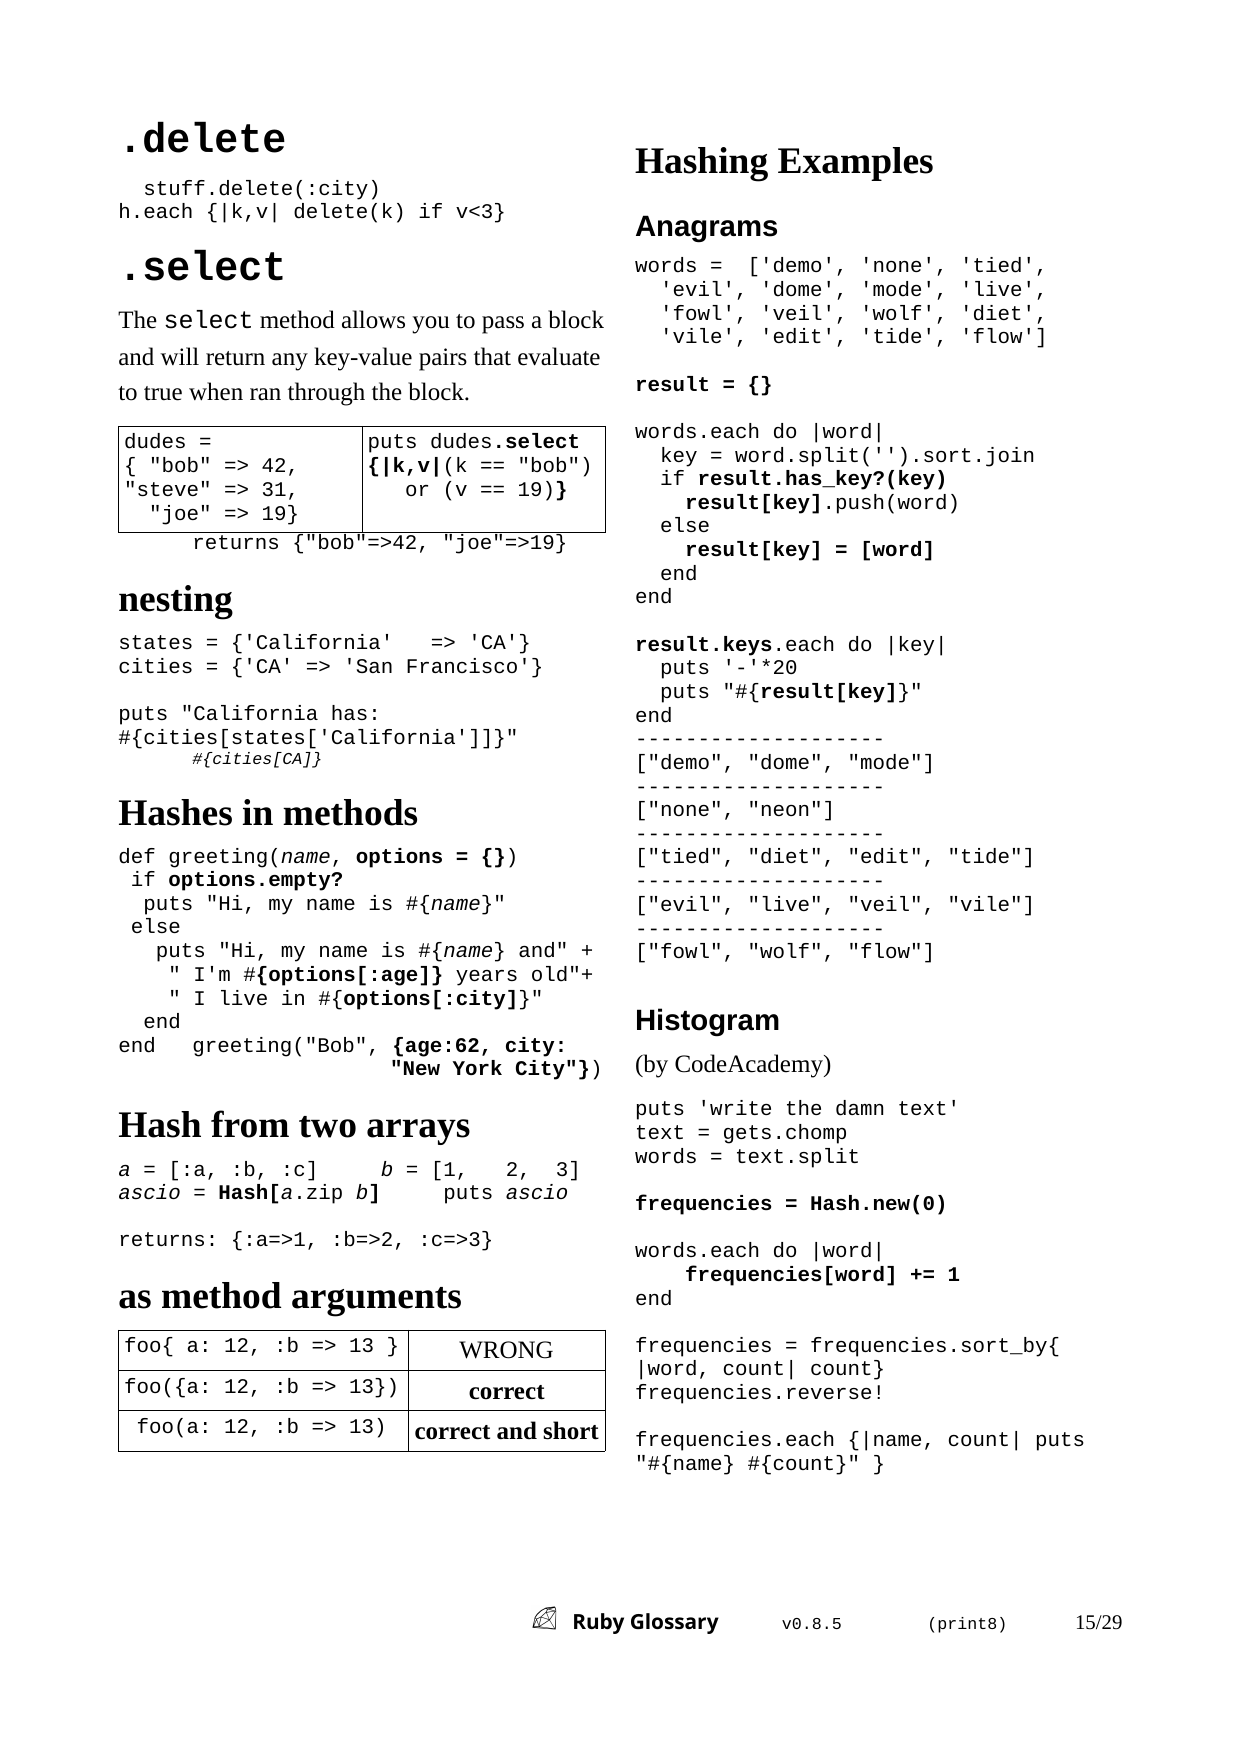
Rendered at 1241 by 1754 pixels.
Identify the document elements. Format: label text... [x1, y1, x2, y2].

table_cell correct and short [409, 1411, 605, 1451]
text ["fowl", "wolf", "flow"] [635, 941, 1122, 965]
text #{cities[CA]} [118, 750, 605, 769]
text |word, count| count} [635, 1358, 1122, 1382]
text frequencies.reverse! [635, 1382, 1122, 1406]
table_header puts dudes.select {|k,v|(k == "bob") or (v == 19)} [363, 427, 605, 532]
text 'fowl', 'veil', 'wolf', 'diet', [635, 303, 1122, 326]
text frequencies = Hash.new(0) [635, 1193, 1122, 1217]
text ["demo", "dome", "mode"] [635, 752, 1122, 776]
text result[key].push(word) [635, 492, 1122, 516]
text else [118, 917, 605, 940]
text words = text.split [635, 1146, 1122, 1169]
subtitle as method arguments [118, 1274, 605, 1317]
text 'evil', 'dome', 'mode', 'live', [635, 279, 1122, 303]
subtitle .delete [118, 118, 605, 165]
text else [635, 516, 1122, 539]
text -------------------- [635, 728, 1122, 752]
text result[key] = [word] [635, 539, 1122, 563]
text " I live in #{options[:city]}" [118, 987, 605, 1011]
text states = {'California' => 'CA'} [118, 632, 605, 656]
text ascio = Hash[a.zip b] puts ascio [118, 1182, 605, 1206]
text end [635, 1287, 1122, 1311]
text end [635, 563, 1122, 586]
text returns {"bob"=>42, "joe"=>19} [118, 533, 605, 556]
text ["evil", "live", "veil", "vile"] [635, 894, 1122, 917]
text words.each do |word| [635, 1240, 1122, 1264]
text ["none", "neon"] [635, 799, 1122, 823]
text key = word.split('').sort.join [635, 444, 1122, 468]
text puts 'write the damn text' [635, 1098, 1122, 1122]
text " I'm #{options[:age]} years old"+ [118, 964, 605, 987]
text frequencies = frequencies.sort_by{ [635, 1335, 1122, 1358]
text words.each do |word| [635, 421, 1122, 444]
subtitle Hashing Examples [635, 139, 1122, 182]
text text = gets.chomp [635, 1122, 1122, 1146]
subtitle Hashes in methods [118, 790, 605, 833]
text returns: {:a=>1, :b=>2, :c=>3} [118, 1229, 605, 1253]
text frequencies[word] += 1 [635, 1264, 1122, 1287]
text puts "California has: #{cities[states['California']]}" [118, 703, 605, 750]
text end [118, 1011, 605, 1035]
text frequencies.each {|name, count| puts "#{name} #{count}" } [635, 1429, 1122, 1477]
text puts '-'*20 [635, 657, 1122, 681]
text a = [:a, :b, :c] b = [1, 2, 3] [118, 1158, 605, 1182]
text (by CodeAcademy) [635, 1049, 1122, 1078]
text ["tied", "diet", "edit", "tide"] [635, 847, 1122, 870]
text end greeting("Bob", {age:62, city: "New York City"}) [118, 1035, 605, 1082]
table_cell foo(a: 12, :b => 13) [119, 1411, 408, 1451]
table_header dudes = { "bob" => 42, "steve" => 31, "joe" => 19} [119, 427, 362, 532]
picture [530, 1605, 557, 1630]
text -------------------- [635, 823, 1122, 847]
text words = ['demo', 'none', 'tied', [635, 255, 1122, 279]
text puts "#{result[key]}" [635, 681, 1122, 705]
text The select method allows you to pass a block and will return any key-value pairs that evaluate to true when ran through the block. [118, 306, 605, 405]
text -------------------- [635, 776, 1122, 799]
text puts "Hi, my name is #{name} and" + [118, 940, 605, 964]
text 'vile', 'edit', 'tide', 'flow'] [635, 326, 1122, 350]
text h.each {|k,v| delete(k) if v<3} [118, 201, 605, 225]
text def greeting(name, options = {}) [118, 846, 605, 869]
table_header WRONG [409, 1331, 605, 1370]
text result.keys.each do |key| [635, 634, 1122, 657]
text if options.empty? [118, 869, 605, 893]
text puts "Hi, my name is #{name}" [118, 893, 605, 917]
text end [635, 586, 1122, 610]
text if result.has_key?(key) [635, 468, 1122, 492]
subtitle Anagrams [635, 209, 1122, 243]
text cities = {'CA' => 'San Francisco'} [118, 656, 605, 679]
table_cell correct [409, 1371, 605, 1410]
table_cell foo({a: 12, :b => 13}) [119, 1371, 408, 1410]
text -------------------- [635, 917, 1122, 941]
table_header foo{ a: 12, :b => 13 } [119, 1331, 408, 1370]
text stuff.delete(:city) [118, 178, 605, 201]
text -------------------- [635, 870, 1122, 894]
text end [635, 705, 1122, 728]
subtitle Histogram [635, 1003, 1122, 1037]
subtitle nesting [118, 576, 605, 619]
text result = {} [635, 374, 1122, 397]
subtitle Hash from two arrays [118, 1103, 605, 1146]
subtitle .select [118, 246, 605, 293]
